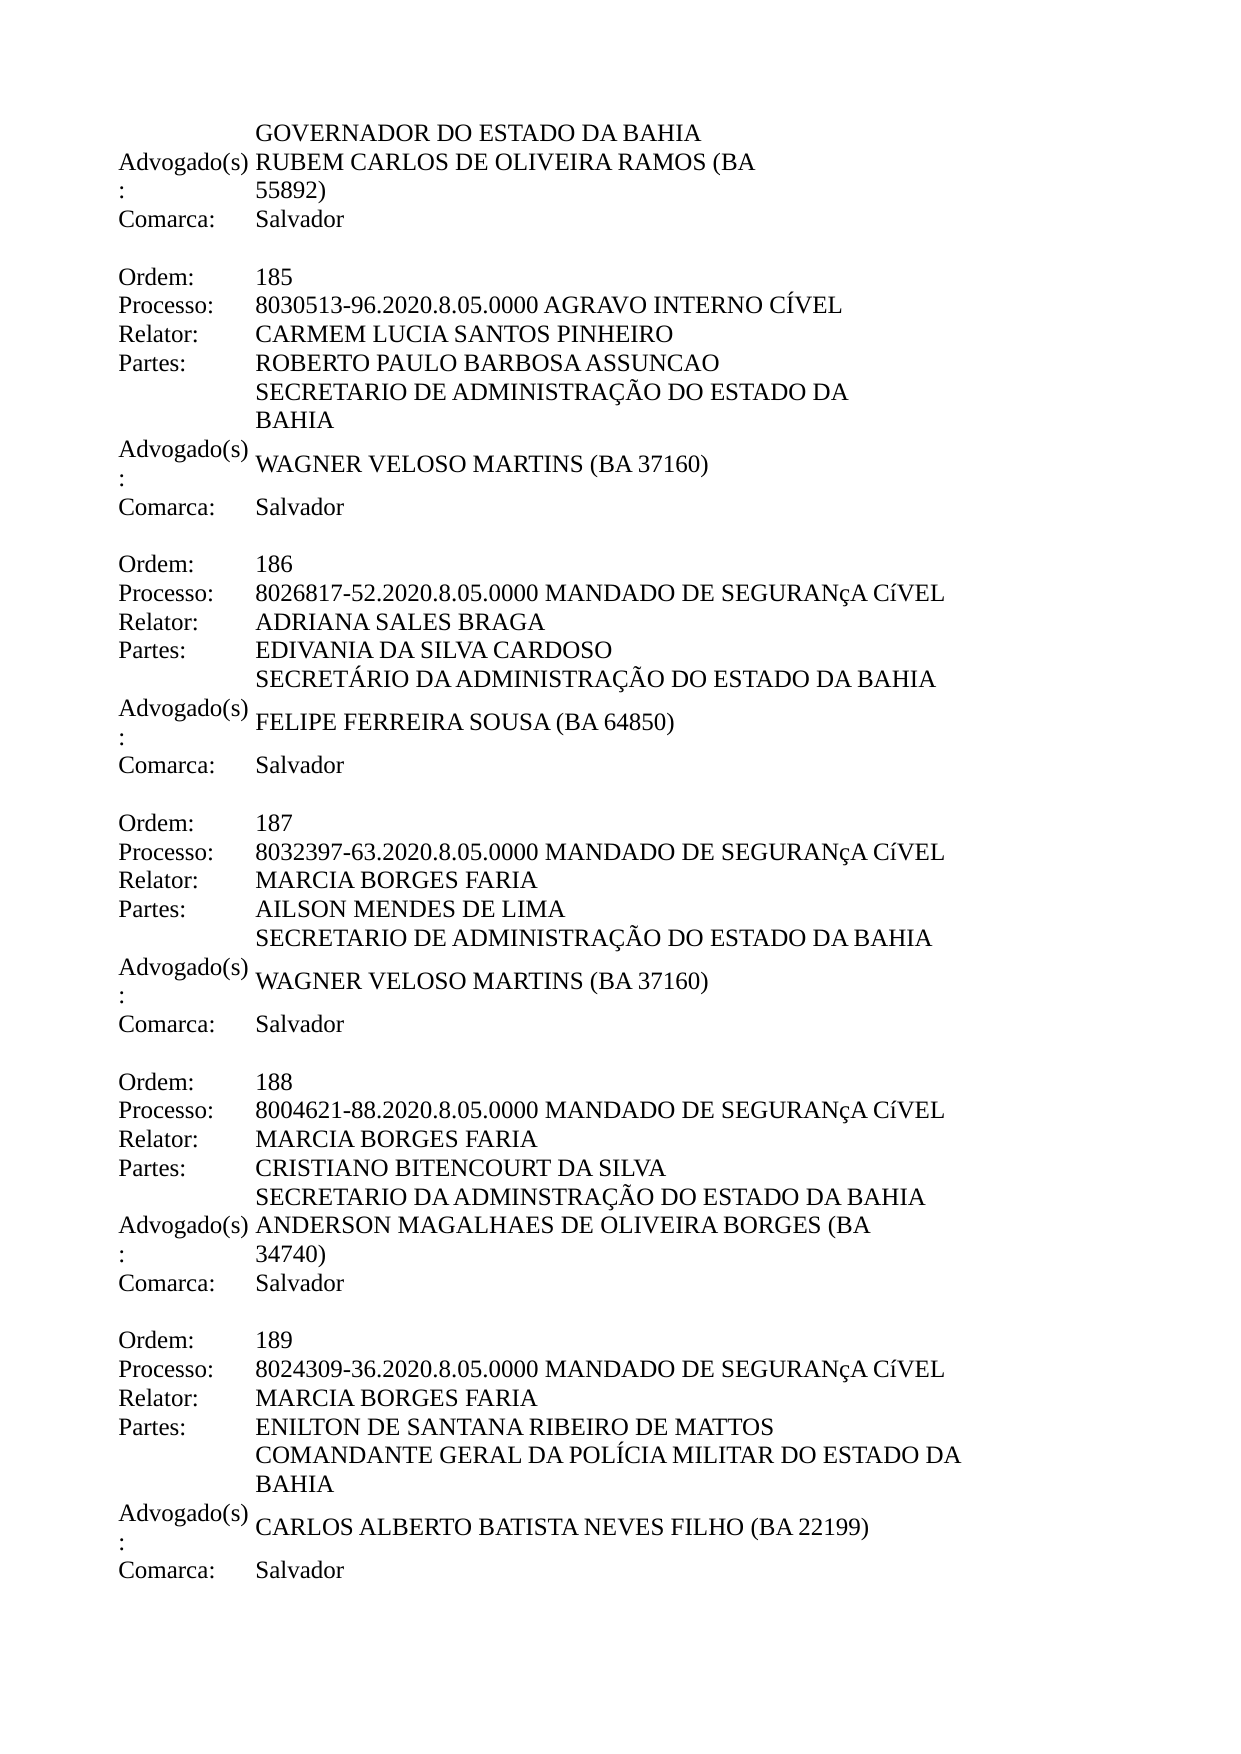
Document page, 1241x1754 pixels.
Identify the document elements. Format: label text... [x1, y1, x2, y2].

table_cell Processo: [118, 1354, 255, 1383]
table_cell SECRETARIO DA ADMINSTRAÇÃO DO ESTADO DA BAHIA [255, 1182, 946, 1211]
table_cell RUBEM CARLOS DE OLIVEIRA RAMOS (BA 55892) [255, 147, 829, 204]
table_cell EDIVANIA DA SILVA CARDOSO [255, 636, 946, 664]
table_cell Comarca: [118, 204, 255, 233]
table_cell Partes: [118, 894, 255, 923]
table_cell GOVERNADOR DO ESTADO DA BAHIA [255, 118, 829, 147]
table_cell Advogado(s): [118, 693, 255, 751]
table_cell [118, 923, 255, 952]
table_cell CARLOS ALBERTO BATISTA NEVES FILHO (BA 22199) [255, 1498, 1041, 1556]
table_header 187 [255, 808, 946, 837]
table_cell MARCIA BORGES FARIA [255, 866, 946, 894]
table_cell 8032397-63.2020.8.05.0000 MANDADO DE SEGURANçA CíVEL [255, 837, 946, 866]
table_cell 8004621-88.2020.8.05.0000 MANDADO DE SEGURANçA CíVEL [255, 1096, 946, 1124]
table_cell ENILTON DE SANTANA RIBEIRO DE MATTOS [255, 1412, 1041, 1441]
table_cell Comarca: [118, 492, 255, 521]
table_cell ROBERTO PAULO BARBOSA ASSUNCAO [255, 348, 932, 377]
table_cell Processo: [118, 837, 255, 866]
table_cell Processo: [118, 578, 255, 607]
table_cell Relator: [118, 319, 255, 348]
table_cell CARMEM LUCIA SANTOS PINHEIRO [255, 319, 932, 348]
table_cell SECRETARIO DE ADMINISTRAÇÃO DO ESTADO DA BAHIA [255, 923, 946, 952]
table_cell Relator: [118, 1383, 255, 1412]
table_cell Advogado(s): [118, 952, 255, 1009]
table_cell ANDERSON MAGALHAES DE OLIVEIRA BORGES (BA 34740) [255, 1211, 946, 1268]
table_cell MARCIA BORGES FARIA [255, 1383, 1041, 1412]
table_header 185 [255, 262, 932, 291]
table_cell SECRETARIO DE ADMINISTRAÇÃO DO ESTADO DA BAHIA [255, 377, 932, 434]
table_cell [118, 377, 255, 434]
table_header 186 [255, 549, 946, 578]
table_cell Salvador [255, 751, 946, 779]
table_cell Advogado(s): [118, 1498, 255, 1556]
table_cell FELIPE FERREIRA SOUSA (BA 64850) [255, 693, 946, 751]
table_cell Advogado(s): [118, 434, 255, 492]
table_cell Comarca: [118, 1268, 255, 1297]
table_cell Processo: [118, 291, 255, 319]
table_cell COMANDANTE GERAL DA POLÍCIA MILITAR DO ESTADO DA BAHIA [255, 1441, 1041, 1498]
table_cell Comarca: [118, 751, 255, 779]
table_cell Advogado(s): [118, 1211, 255, 1268]
table_cell MARCIA BORGES FARIA [255, 1124, 946, 1153]
table_cell Salvador [255, 1556, 1041, 1584]
table_cell [118, 118, 255, 147]
table_cell Salvador [255, 492, 932, 521]
table_cell 8030513-96.2020.8.05.0000 AGRAVO INTERNO CÍVEL [255, 291, 932, 319]
table_cell Comarca: [118, 1009, 255, 1038]
table_cell Salvador [255, 1268, 946, 1297]
table_cell [118, 1441, 255, 1498]
table_cell Advogado(s): [118, 147, 255, 204]
table_header Ordem: [118, 808, 255, 837]
table_cell Partes: [118, 1153, 255, 1182]
table_cell Relator: [118, 866, 255, 894]
table_cell 8024309-36.2020.8.05.0000 MANDADO DE SEGURANçA CíVEL [255, 1354, 1041, 1383]
table_cell [118, 664, 255, 693]
table_cell Relator: [118, 607, 255, 636]
table_cell Partes: [118, 348, 255, 377]
table_cell AILSON MENDES DE LIMA [255, 894, 946, 923]
table_cell Partes: [118, 1412, 255, 1441]
table_cell Processo: [118, 1096, 255, 1124]
table_cell Salvador [255, 1009, 946, 1038]
table_cell 8026817-52.2020.8.05.0000 MANDADO DE SEGURANçA CíVEL [255, 578, 946, 607]
table_cell ADRIANA SALES BRAGA [255, 607, 946, 636]
table_header 188 [255, 1067, 946, 1096]
table_header Ordem: [118, 262, 255, 291]
table_cell Partes: [118, 636, 255, 664]
table_header Ordem: [118, 549, 255, 578]
table_cell Relator: [118, 1124, 255, 1153]
table_cell Salvador [255, 204, 829, 233]
table_cell SECRETÁRIO DA ADMINISTRAÇÃO DO ESTADO DA BAHIA [255, 664, 946, 693]
table_header Ordem: [118, 1067, 255, 1096]
table_cell CRISTIANO BITENCOURT DA SILVA [255, 1153, 946, 1182]
table_cell [118, 1182, 255, 1211]
table_header 189 [255, 1326, 1041, 1354]
table_cell WAGNER VELOSO MARTINS (BA 37160) [255, 434, 932, 492]
table_cell Comarca: [118, 1556, 255, 1584]
table_cell WAGNER VELOSO MARTINS (BA 37160) [255, 952, 946, 1009]
table_header Ordem: [118, 1326, 255, 1354]
